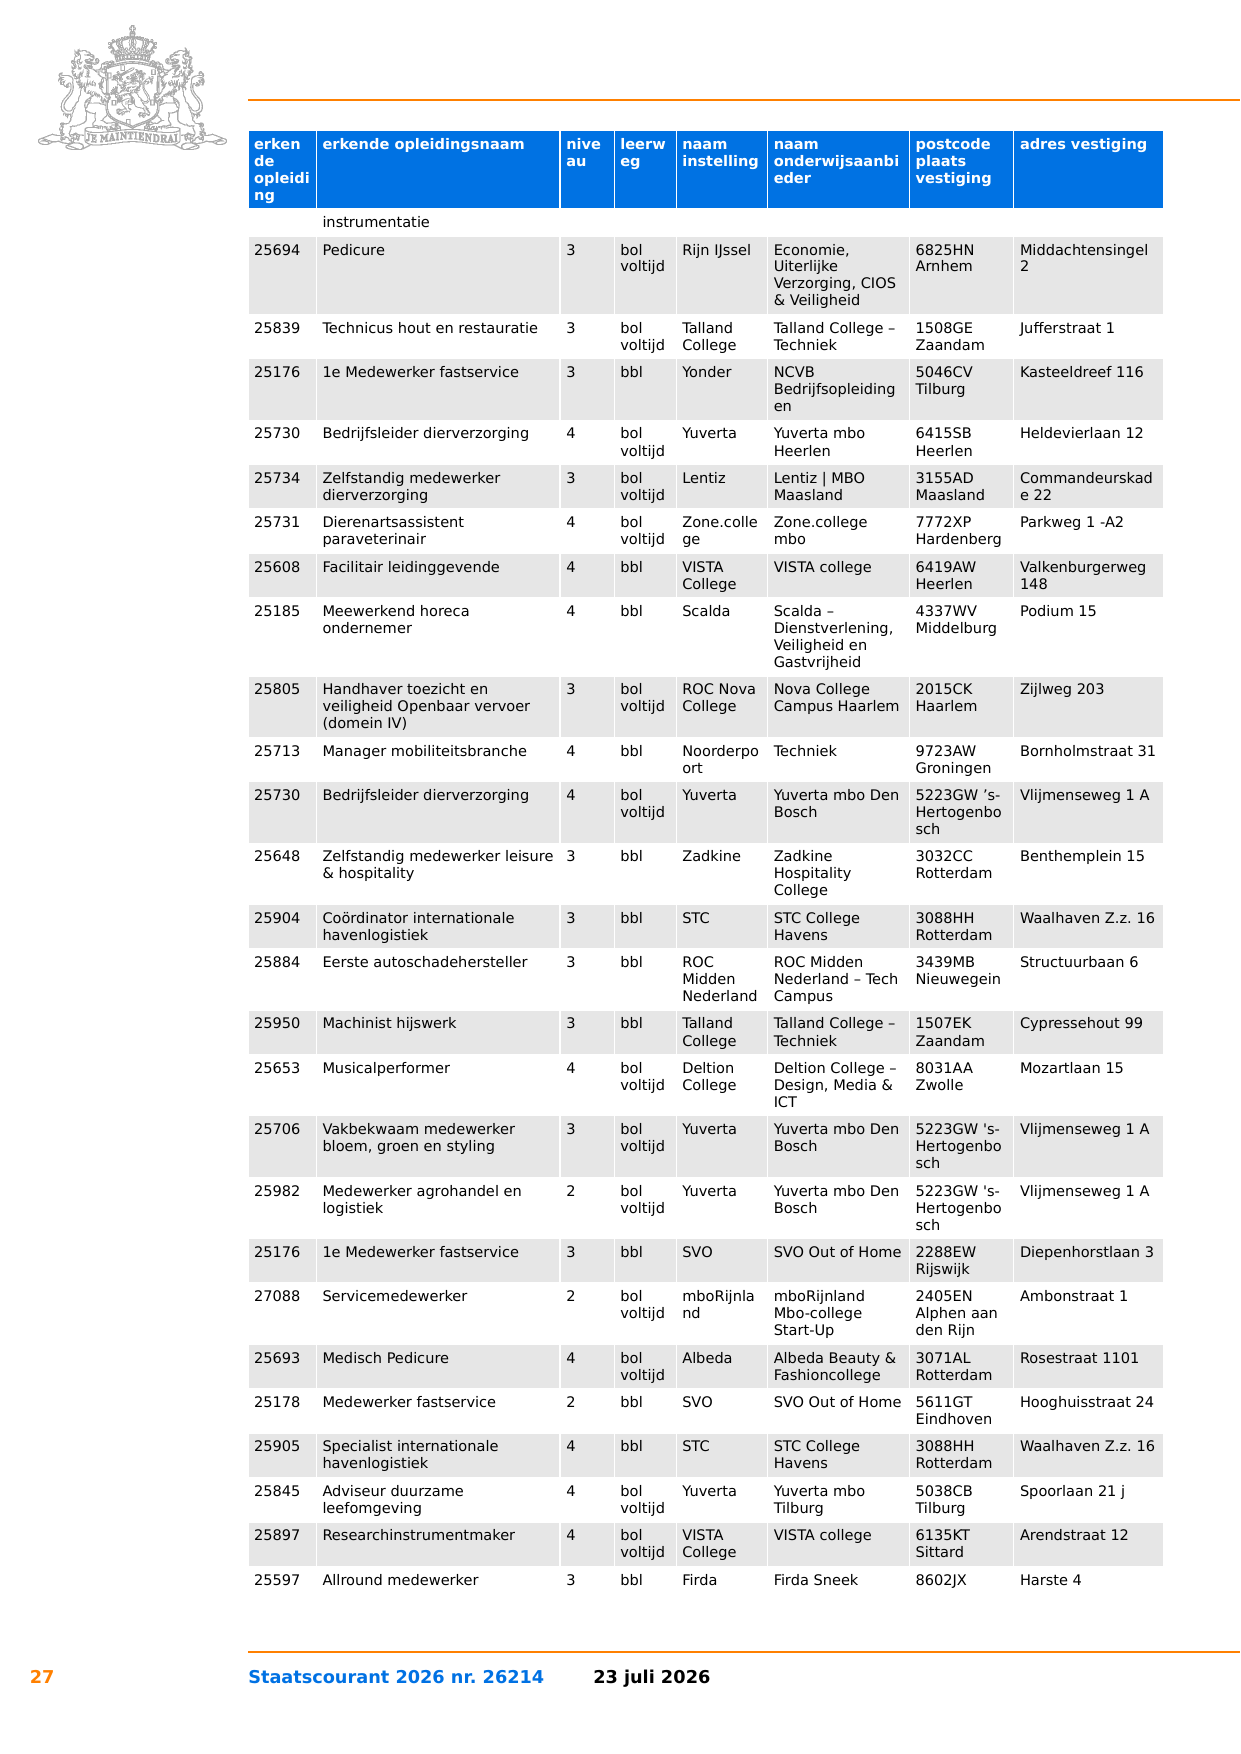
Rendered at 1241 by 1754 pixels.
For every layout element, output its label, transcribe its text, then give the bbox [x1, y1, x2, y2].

table_cell Medisch Pedicure [317, 1345, 559, 1388]
table_cell bol voltijd [615, 1055, 676, 1115]
table_cell 4337WV Middelburg [910, 598, 1013, 676]
table_cell 25176 [249, 1239, 316, 1282]
table_cell Zelfstandig medewerker leisure & hospitality [317, 844, 559, 904]
table_cell 25653 [249, 1055, 316, 1115]
table_cell 8031AA Zwolle [910, 1055, 1013, 1115]
table_cell [1014, 209, 1163, 236]
table_cell Adviseur duurzame leefomgeving [317, 1478, 559, 1521]
table_header naam instelling [677, 131, 767, 208]
table_cell Waalhaven Z.z. 16 [1014, 905, 1163, 948]
table_cell Middachtensingel 2 [1014, 237, 1163, 314]
table_cell bbl [615, 844, 676, 904]
table_cell bbl [615, 905, 676, 948]
table_cell 4 [561, 782, 614, 843]
table_cell 3071AL Rotterdam [910, 1345, 1013, 1388]
table_cell bbl [615, 359, 676, 420]
table_cell Techniek [768, 738, 909, 781]
table_cell 25982 [249, 1178, 316, 1238]
table_cell Allround medewerker [317, 1567, 559, 1593]
table_cell Ambonstraat 1 [1014, 1284, 1163, 1344]
table_cell 3088HH Rotterdam [910, 1434, 1013, 1477]
table_cell 25731 [249, 510, 316, 553]
table_cell 25185 [249, 598, 316, 676]
table_cell 3 [561, 905, 614, 948]
table_cell Bornholmstraat 31 [1014, 738, 1163, 781]
table_cell SVO [677, 1389, 767, 1433]
table_cell STC [677, 1434, 767, 1477]
table_cell VISTA college [768, 1523, 909, 1566]
table_cell bbl [615, 598, 676, 676]
table_cell 5046CV Tilburg [910, 359, 1013, 420]
table_cell 4 [561, 1055, 614, 1115]
table_cell bol voltijd [615, 1345, 676, 1388]
table_cell 5611GT Eindhoven [910, 1389, 1013, 1433]
table_cell Heldevierlaan 12 [1014, 421, 1163, 464]
table_cell Arendstraat 12 [1014, 1523, 1163, 1566]
table_cell Bedrijfsleider dierverzorging [317, 421, 559, 464]
table_cell 4 [561, 738, 614, 781]
table_cell Coördinator internationale havenlogistiek [317, 905, 559, 948]
table_cell 4 [561, 1478, 614, 1521]
table_cell 3 [561, 949, 614, 1010]
table_cell bbl [615, 1567, 676, 1593]
table_cell 1e Medewerker fastservice [317, 359, 559, 420]
table_cell Parkweg 1 -A2 [1014, 510, 1163, 553]
table_cell Spoorlaan 21 j [1014, 1478, 1163, 1521]
table_cell bbl [615, 1434, 676, 1477]
table_cell Handhaver toezicht en veiligheid Openbaar vervoer (domein IV) [317, 677, 559, 737]
table_cell 6415SB Heerlen [910, 421, 1013, 464]
table_header postcode plaats vestiging [910, 131, 1013, 208]
table_cell Talland College [677, 1011, 767, 1054]
table_cell 3 [561, 1239, 614, 1282]
table_cell bbl [615, 738, 676, 781]
table_cell Vlijmenseweg 1 A [1014, 1116, 1163, 1177]
table_cell 25905 [249, 1434, 316, 1477]
table_cell 2 [561, 1178, 614, 1238]
table_cell Medewerker fastservice [317, 1389, 559, 1433]
table_cell 25730 [249, 421, 316, 464]
table_cell Scalda [677, 598, 767, 676]
table_cell Rijn IJssel [677, 237, 767, 314]
table_cell Zijlweg 203 [1014, 677, 1163, 737]
table_cell Yuverta [677, 1116, 767, 1177]
table_cell 2405EN Alphen aan den Rijn [910, 1284, 1013, 1344]
table_cell Cypressehout 99 [1014, 1011, 1163, 1054]
table_cell Zone.college mbo [768, 510, 909, 553]
table_header erkende opleiding [249, 131, 316, 208]
table_cell Yuverta [677, 421, 767, 464]
table_cell 8602JX [910, 1567, 1013, 1593]
table_cell bol voltijd [615, 1523, 676, 1566]
table_cell Benthemplein 15 [1014, 844, 1163, 904]
table_cell 4 [561, 598, 614, 676]
table_cell Machinist hijswerk [317, 1011, 559, 1054]
table_cell Hooghuisstraat 24 [1014, 1389, 1163, 1433]
table_cell 25693 [249, 1345, 316, 1388]
table_cell Commandeurskade 22 [1014, 465, 1163, 508]
table_cell VISTA college [768, 554, 909, 597]
table_cell VISTA College [677, 1523, 767, 1566]
table_cell bol voltijd [615, 1178, 676, 1238]
table_cell Talland College [677, 315, 767, 358]
table_cell 3088HH Rotterdam [910, 905, 1013, 948]
table_cell bol voltijd [615, 782, 676, 843]
table_cell Valkenburgerweg 148 [1014, 554, 1163, 597]
table_cell Podium 15 [1014, 598, 1163, 676]
table_cell Musicalperformer [317, 1055, 559, 1115]
table_cell mboRijnland [677, 1284, 767, 1344]
table_cell Vakbekwaam medewerker bloem, groen en styling [317, 1116, 559, 1177]
table_cell 25904 [249, 905, 316, 948]
table_cell 2 [561, 1284, 614, 1344]
table_cell 2288EW Rijswijk [910, 1239, 1013, 1282]
table_cell 3 [561, 465, 614, 508]
table_cell STC College Havens [768, 905, 909, 948]
table_cell 25694 [249, 237, 316, 314]
table_cell Yuverta [677, 1478, 767, 1521]
table_cell 4 [561, 421, 614, 464]
table_cell 1508GE Zaandam [910, 315, 1013, 358]
table_cell Firda [677, 1567, 767, 1593]
table_cell ROC Midden Nederland – Tech Campus [768, 949, 909, 1010]
table_cell bbl [615, 1239, 676, 1282]
table_cell instrumentatie [317, 209, 559, 236]
table_cell Economie, Uiterlijke Verzorging, CIOS & Veiligheid [768, 237, 909, 314]
table_cell bol voltijd [615, 465, 676, 508]
table_cell 4 [561, 1434, 614, 1477]
table_cell Yuverta mbo Heerlen [768, 421, 909, 464]
table_cell 5223GW 's-Hertogenbosch [910, 1116, 1013, 1177]
table_cell 25597 [249, 1567, 316, 1593]
table_cell bol voltijd [615, 315, 676, 358]
table_cell Harste 4 [1014, 1567, 1163, 1593]
table_cell bol voltijd [615, 1116, 676, 1177]
table_cell 3 [561, 844, 614, 904]
table_cell Yonder [677, 359, 767, 420]
table_cell 5223GW ’s-Hertogenbosch [910, 782, 1013, 843]
table_cell 25178 [249, 1389, 316, 1433]
table_cell Zadkine [677, 844, 767, 904]
table_cell 4 [561, 1523, 614, 1566]
table_cell bbl [615, 1389, 676, 1433]
table_cell Servicemedewerker [317, 1284, 559, 1344]
table_cell Albeda [677, 1345, 767, 1388]
table_cell 25897 [249, 1523, 316, 1566]
table_header erkende opleidingsnaam [317, 131, 559, 208]
table_cell SVO Out of Home [768, 1239, 909, 1282]
table_cell mboRijnland Mbo-college Start-Up [768, 1284, 909, 1344]
table_cell ROC Midden Nederland [677, 949, 767, 1010]
table_cell [768, 209, 909, 236]
table_cell Talland College – Techniek [768, 1011, 909, 1054]
table_cell 25884 [249, 949, 316, 1010]
table_cell [249, 209, 316, 236]
table_cell 25713 [249, 738, 316, 781]
table_cell Yuverta [677, 782, 767, 843]
table_cell Researchinstrumentmaker [317, 1523, 559, 1566]
table_cell NCVB Bedrijfsopleidingen [768, 359, 909, 420]
table_cell 1507EK Zaandam [910, 1011, 1013, 1054]
table_cell 3 [561, 1567, 614, 1593]
table_cell 3 [561, 315, 614, 358]
table_cell bol voltijd [615, 237, 676, 314]
picture [38, 25, 227, 150]
table_cell Zone.college [677, 510, 767, 553]
table_cell bol voltijd [615, 1284, 676, 1344]
table_cell bol voltijd [615, 421, 676, 464]
table_cell 25648 [249, 844, 316, 904]
table_cell bol voltijd [615, 677, 676, 737]
table_cell Facilitair leidinggevende [317, 554, 559, 597]
table_cell Noorderpoort [677, 738, 767, 781]
table_cell 27088 [249, 1284, 316, 1344]
table_cell Medewerker agrohandel en logistiek [317, 1178, 559, 1238]
table_cell 25805 [249, 677, 316, 737]
table_header niveau [561, 131, 614, 208]
table_cell Yuverta mbo Den Bosch [768, 1116, 909, 1177]
table_cell Yuverta mbo Den Bosch [768, 1178, 909, 1238]
table_cell 2 [561, 1389, 614, 1433]
table_cell 6419AW Heerlen [910, 554, 1013, 597]
table_cell Diepenhorstlaan 3 [1014, 1239, 1163, 1282]
table_cell bbl [615, 949, 676, 1010]
table_cell [677, 209, 767, 236]
table_cell [561, 209, 614, 236]
table_cell 3 [561, 237, 614, 314]
table_cell 3 [561, 1116, 614, 1177]
table_cell Mozartlaan 15 [1014, 1055, 1163, 1115]
table_cell Jufferstraat 1 [1014, 315, 1163, 358]
table_cell [615, 209, 676, 236]
table_cell 25845 [249, 1478, 316, 1521]
table_cell SVO [677, 1239, 767, 1282]
table_cell bol voltijd [615, 1478, 676, 1521]
table_cell 3 [561, 359, 614, 420]
table_cell 25730 [249, 782, 316, 843]
table_header naam onderwijsaanbieder [768, 131, 909, 208]
table_cell 25706 [249, 1116, 316, 1177]
table_cell Scalda – Dienstverlening, Veiligheid en Gastvrijheid [768, 598, 909, 676]
table_cell 5038CB Tilburg [910, 1478, 1013, 1521]
table_cell Kasteeldreef 116 [1014, 359, 1163, 420]
table_cell STC College Havens [768, 1434, 909, 1477]
table_cell 5223GW 's-Hertogenbosch [910, 1178, 1013, 1238]
table_cell Nova College Campus Haarlem [768, 677, 909, 737]
table_cell Bedrijfsleider dierverzorging [317, 782, 559, 843]
table_cell 25608 [249, 554, 316, 597]
table_cell 25734 [249, 465, 316, 508]
table_cell 25950 [249, 1011, 316, 1054]
table_cell ROC Nova College [677, 677, 767, 737]
table_cell Zelfstandig medewerker dierverzorging [317, 465, 559, 508]
table_cell 3155AD Maasland [910, 465, 1013, 508]
table_cell Pedicure [317, 237, 559, 314]
table_cell 1e Medewerker fastservice [317, 1239, 559, 1282]
table_cell Yuverta mbo Tilburg [768, 1478, 909, 1521]
table_cell Manager mobiliteitsbranche [317, 738, 559, 781]
table_cell Structuurbaan 6 [1014, 949, 1163, 1010]
table_cell 25839 [249, 315, 316, 358]
table_cell 2015CK Haarlem [910, 677, 1013, 737]
table_cell Zadkine Hospitality College [768, 844, 909, 904]
table_cell Dierenartsassistent paraveterinair [317, 510, 559, 553]
table_cell Technicus hout en restauratie [317, 315, 559, 358]
table_cell bol voltijd [615, 510, 676, 553]
table_cell Vlijmenseweg 1 A [1014, 782, 1163, 843]
table_cell Yuverta mbo Den Bosch [768, 782, 909, 843]
table_cell [910, 209, 1013, 236]
table_cell Specialist internationale havenlogistiek [317, 1434, 559, 1477]
table_cell Lentiz | MBO Maasland [768, 465, 909, 508]
table_cell Meewerkend horeca ondernemer [317, 598, 559, 676]
table_cell 3 [561, 677, 614, 737]
table_cell 7772XP Hardenberg [910, 510, 1013, 553]
table_cell Lentiz [677, 465, 767, 508]
table_header adres vestiging [1014, 131, 1163, 208]
table_cell 6135KT Sittard [910, 1523, 1013, 1566]
table_cell STC [677, 905, 767, 948]
table_cell 3032CC Rotterdam [910, 844, 1013, 904]
table_cell SVO Out of Home [768, 1389, 909, 1433]
table_cell Talland College – Techniek [768, 315, 909, 358]
table_cell Rosestraat 1101 [1014, 1345, 1163, 1388]
table_header leerweg [615, 131, 676, 208]
table_cell bbl [615, 554, 676, 597]
table_cell bbl [615, 1011, 676, 1054]
table_cell 4 [561, 510, 614, 553]
table_cell Albeda Beauty & Fashioncollege [768, 1345, 909, 1388]
table_cell 9723AW Groningen [910, 738, 1013, 781]
table_cell 3 [561, 1011, 614, 1054]
table_cell Yuverta [677, 1178, 767, 1238]
table_cell Deltion College – Design, Media & ICT [768, 1055, 909, 1115]
table_cell Deltion College [677, 1055, 767, 1115]
table_cell 4 [561, 554, 614, 597]
table_cell 6825HN Arnhem [910, 237, 1013, 314]
table_cell 3439MB Nieuwegein [910, 949, 1013, 1010]
table_cell Firda Sneek [768, 1567, 909, 1593]
table_cell 4 [561, 1345, 614, 1388]
table_cell Waalhaven Z.z. 16 [1014, 1434, 1163, 1477]
table_cell 25176 [249, 359, 316, 420]
table_cell Vlijmenseweg 1 A [1014, 1178, 1163, 1238]
table_cell Eerste autoschadehersteller [317, 949, 559, 1010]
table_cell VISTA College [677, 554, 767, 597]
